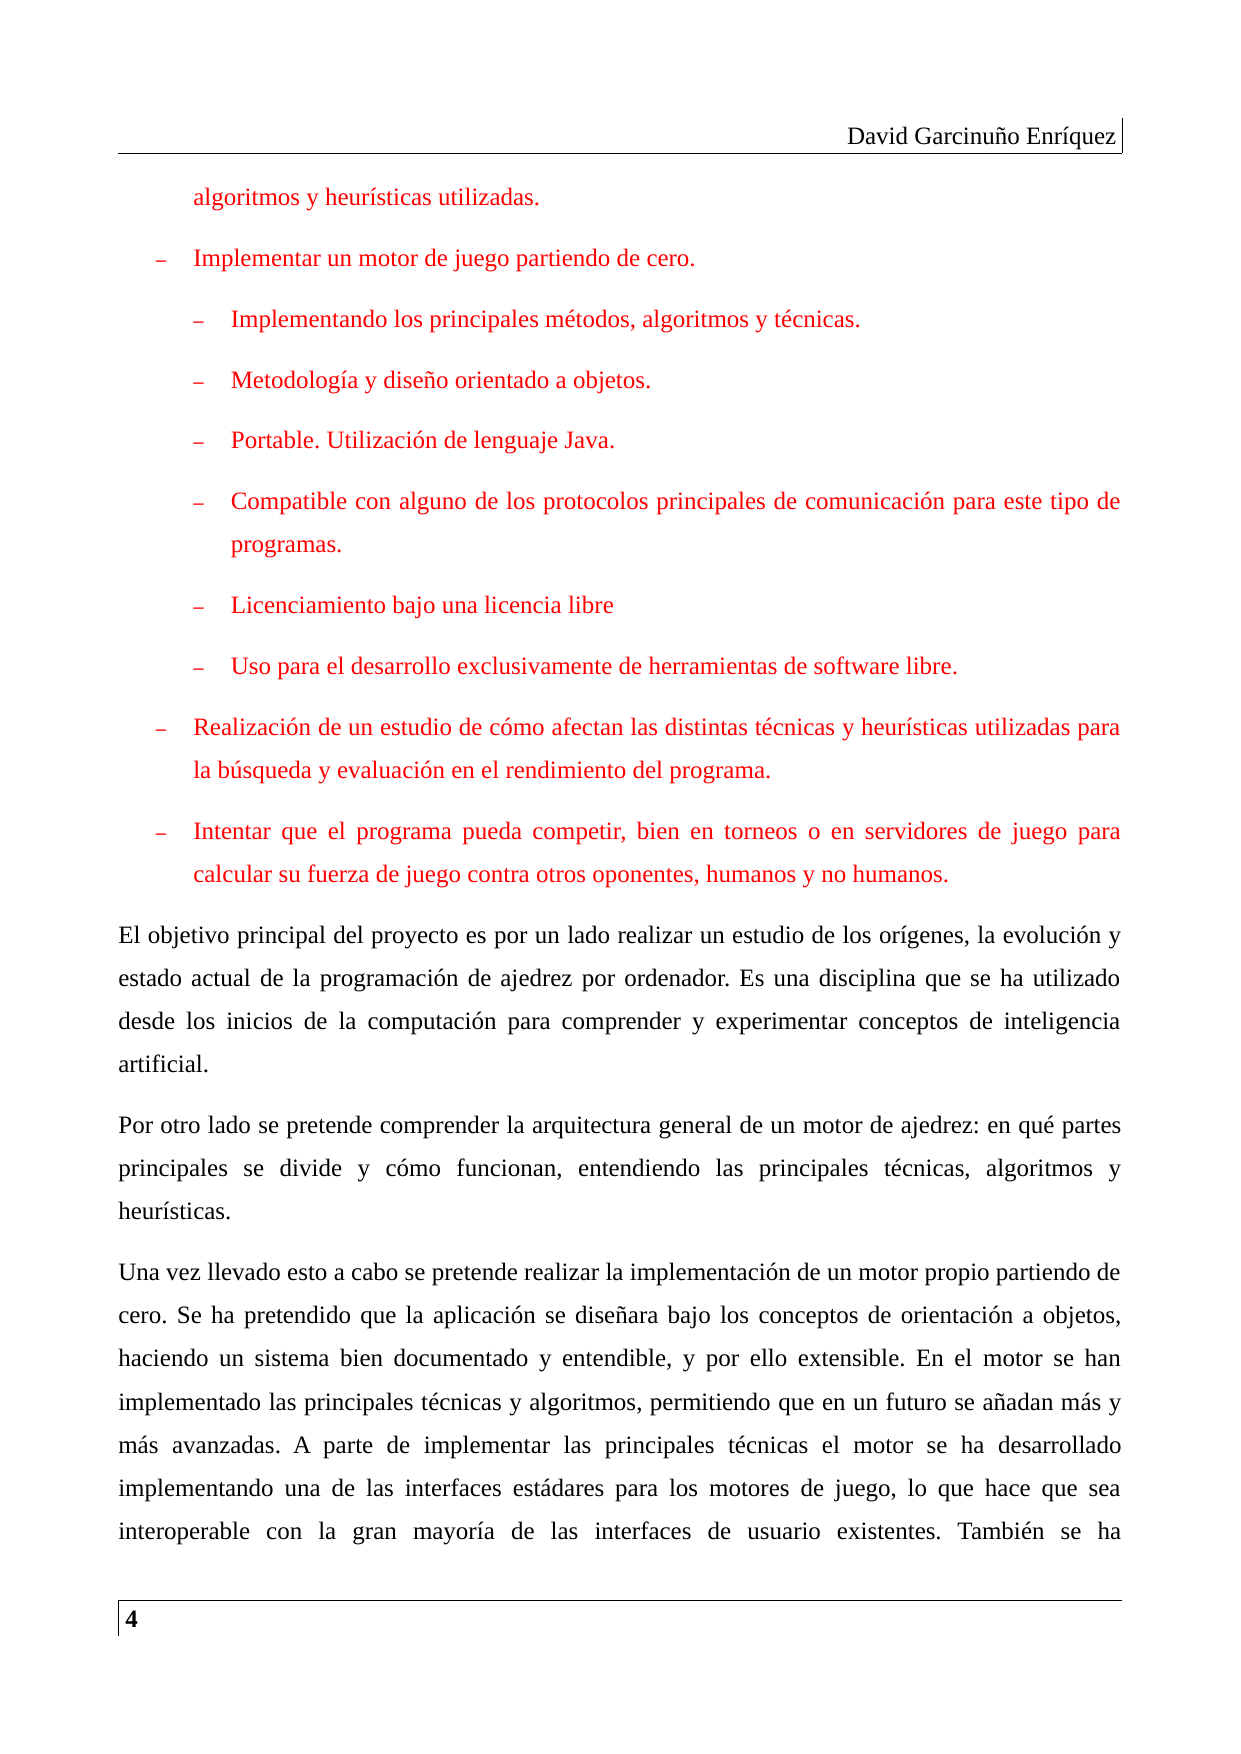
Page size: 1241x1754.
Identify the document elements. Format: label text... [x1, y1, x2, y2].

text Por otro lado se pretende comprender la arquitectura general de un motor de ajedrez: en qué partes principales se divide y cómo funcionan, entendiendo las principales técnicas, algoritmos y heurísticas. [118, 1110, 1122, 1225]
list Implementando los principales métodos, algoritmos y técnicas. [193, 304, 1122, 333]
list Portable. Utilización de lenguaje Java. [193, 426, 1122, 454]
list Compatible con alguno de los protocolos principales de comunicación para este tipo de programas. [193, 486, 1122, 558]
list Uso para el desarrollo exclusivamente de herramientas de software libre. [193, 651, 1122, 680]
list algoritmos y heurísticas utilizadas. [156, 182, 1122, 211]
list Metodología y diseño orientado a objetos. [193, 365, 1122, 393]
text El objetivo principal del proyecto es por un lado realizar un estudio de los orígenes, la evolución y estado actual de la programación de ajedrez por ordenador. Es una disciplina que se ha utilizado desde los inicios de la computación para comprender y experimentar conceptos de inteligencia artificial. [118, 920, 1122, 1078]
text Una vez llevado esto a cabo se pretende realizar la implementación de un motor propio partiendo de cero. Se ha pretendido que la aplicación se diseñara bajo los conceptos de orientación a objetos, haciendo un sistema bien documentado y entendible, y por ello extensible. En el motor se han implementado las principales técnicas y algoritmos, permitiendo que en un futuro se añadan más y más avanzadas. A parte de implementar las principales técnicas el motor se ha desarrollado implementando una de las interfaces estádares para los motores de juego, lo que hace que sea interoperable con la gran mayoría de las interfaces de usuario existentes. También se ha [118, 1257, 1122, 1545]
list Intentar que el programa pueda competir, bien en torneos o en servidores de juego para calcular su fuerza de juego contra otros oponentes, humanos y no humanos. [156, 816, 1122, 888]
list Implementar un motor de juego partiendo de cero. [156, 243, 1122, 272]
list Realización de un estudio de cómo afectan las distintas técnicas y heurísticas utilizadas para la búsqueda y evaluación en el rendimiento del programa. [156, 712, 1122, 784]
list Licenciamiento bajo una licencia libre [193, 590, 1122, 619]
